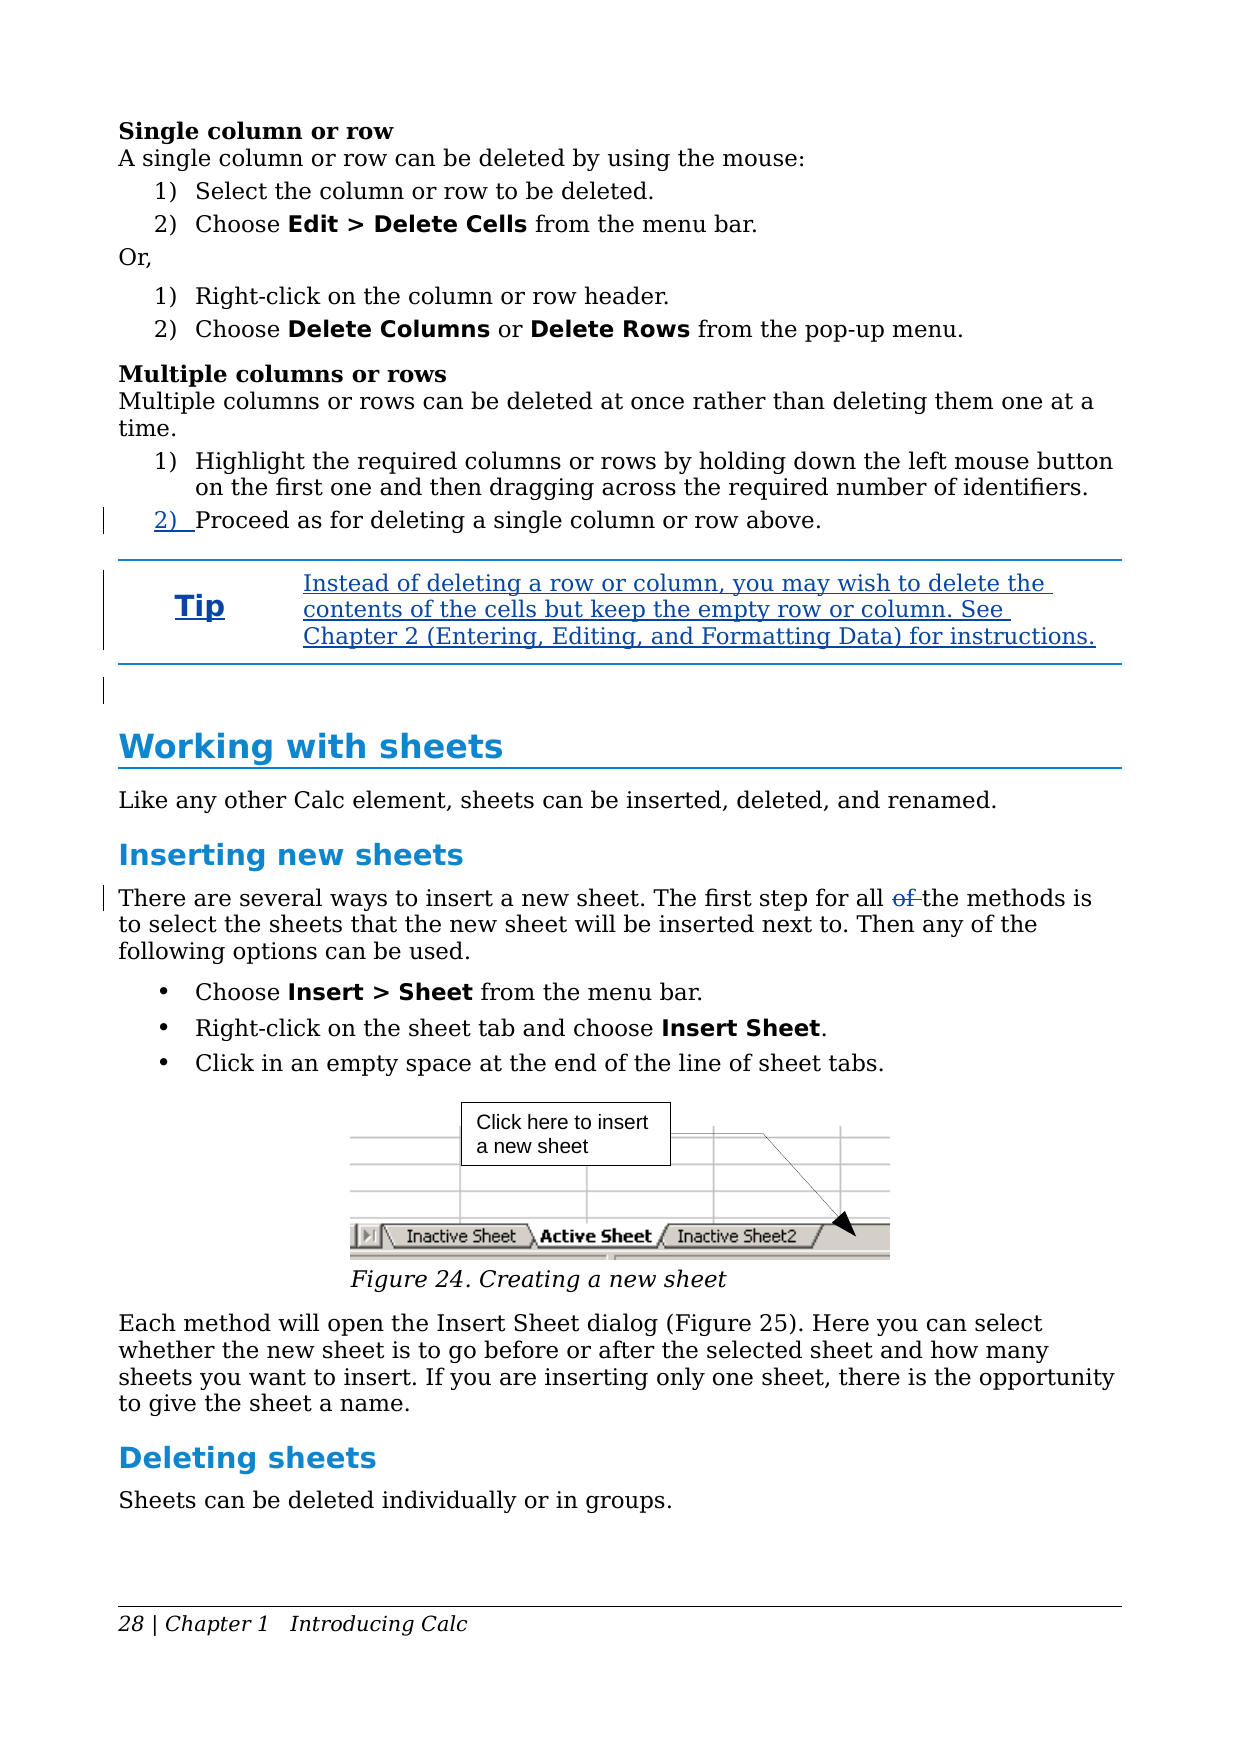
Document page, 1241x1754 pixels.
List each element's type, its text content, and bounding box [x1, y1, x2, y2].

text Sheets can be deleted individually or in groups. [118, 1488, 1122, 1514]
text Figure 24. Creating a new sheet [351, 1266, 890, 1292]
text Each method will open the Insert Sheet dialog (Figure 25). Here you can select whether the new sheet is to go before or after the selected sheet and how many sheets you want to insert. If you are inserting only one sheet, there is the opportunity to give the sheet a name. [118, 1310, 1122, 1417]
table_header Tip [118, 561, 281, 663]
subtitle Working with sheets [118, 728, 1122, 767]
list Select the column or row to be deleted. [177, 178, 1122, 205]
text Single column or row [118, 118, 1122, 145]
list Choose Edit > Delete Cells from the menu bar. [177, 211, 1122, 238]
subtitle Deleting sheets [118, 1441, 1122, 1475]
list Choose Insert > Sheet from the menu bar. [156, 977, 1122, 1006]
subtitle Inserting new sheets [118, 838, 1122, 872]
text There are several ways to insert a new sheet. The first step for all the methods is to select the sheets that the new sheet will be inserted next to. Then any of the following options can be used. [118, 885, 1122, 965]
list Proceed as for deleting a single column or row above. [177, 507, 1122, 534]
list Multiple columns or rows can be deleted at once rather than deleting them one at a time. [118, 388, 1122, 441]
list A single column or row can be deleted by using the mouse: [118, 145, 1122, 172]
picture [350, 1126, 890, 1260]
list Right-click on the column or row header. [177, 283, 1122, 310]
text Or, [118, 244, 1122, 271]
table_header Instead of deleting a row or column, you may wish to delete the contents of the cells but keep the empty row or column. See Chapter 2 (Entering, Editing, and Formatting Data) for instructions. [281, 561, 1122, 663]
text Like any other Calc element, sheets can be inserted, deleted, and renamed. [118, 787, 1122, 814]
list Right-click on the sheet tab and choose Insert Sheet. [156, 1013, 1122, 1042]
list Click in an empty space at the end of the line of sheet tabs. [156, 1048, 1122, 1077]
text Multiple columns or rows [118, 361, 1122, 388]
list Choose Delete Columns or Delete Rows from the pop-up menu. [177, 316, 1122, 343]
list Highlight the required columns or rows by holding down the left mouse button on the first one and then dragging across the required number of identifiers. [177, 448, 1122, 501]
